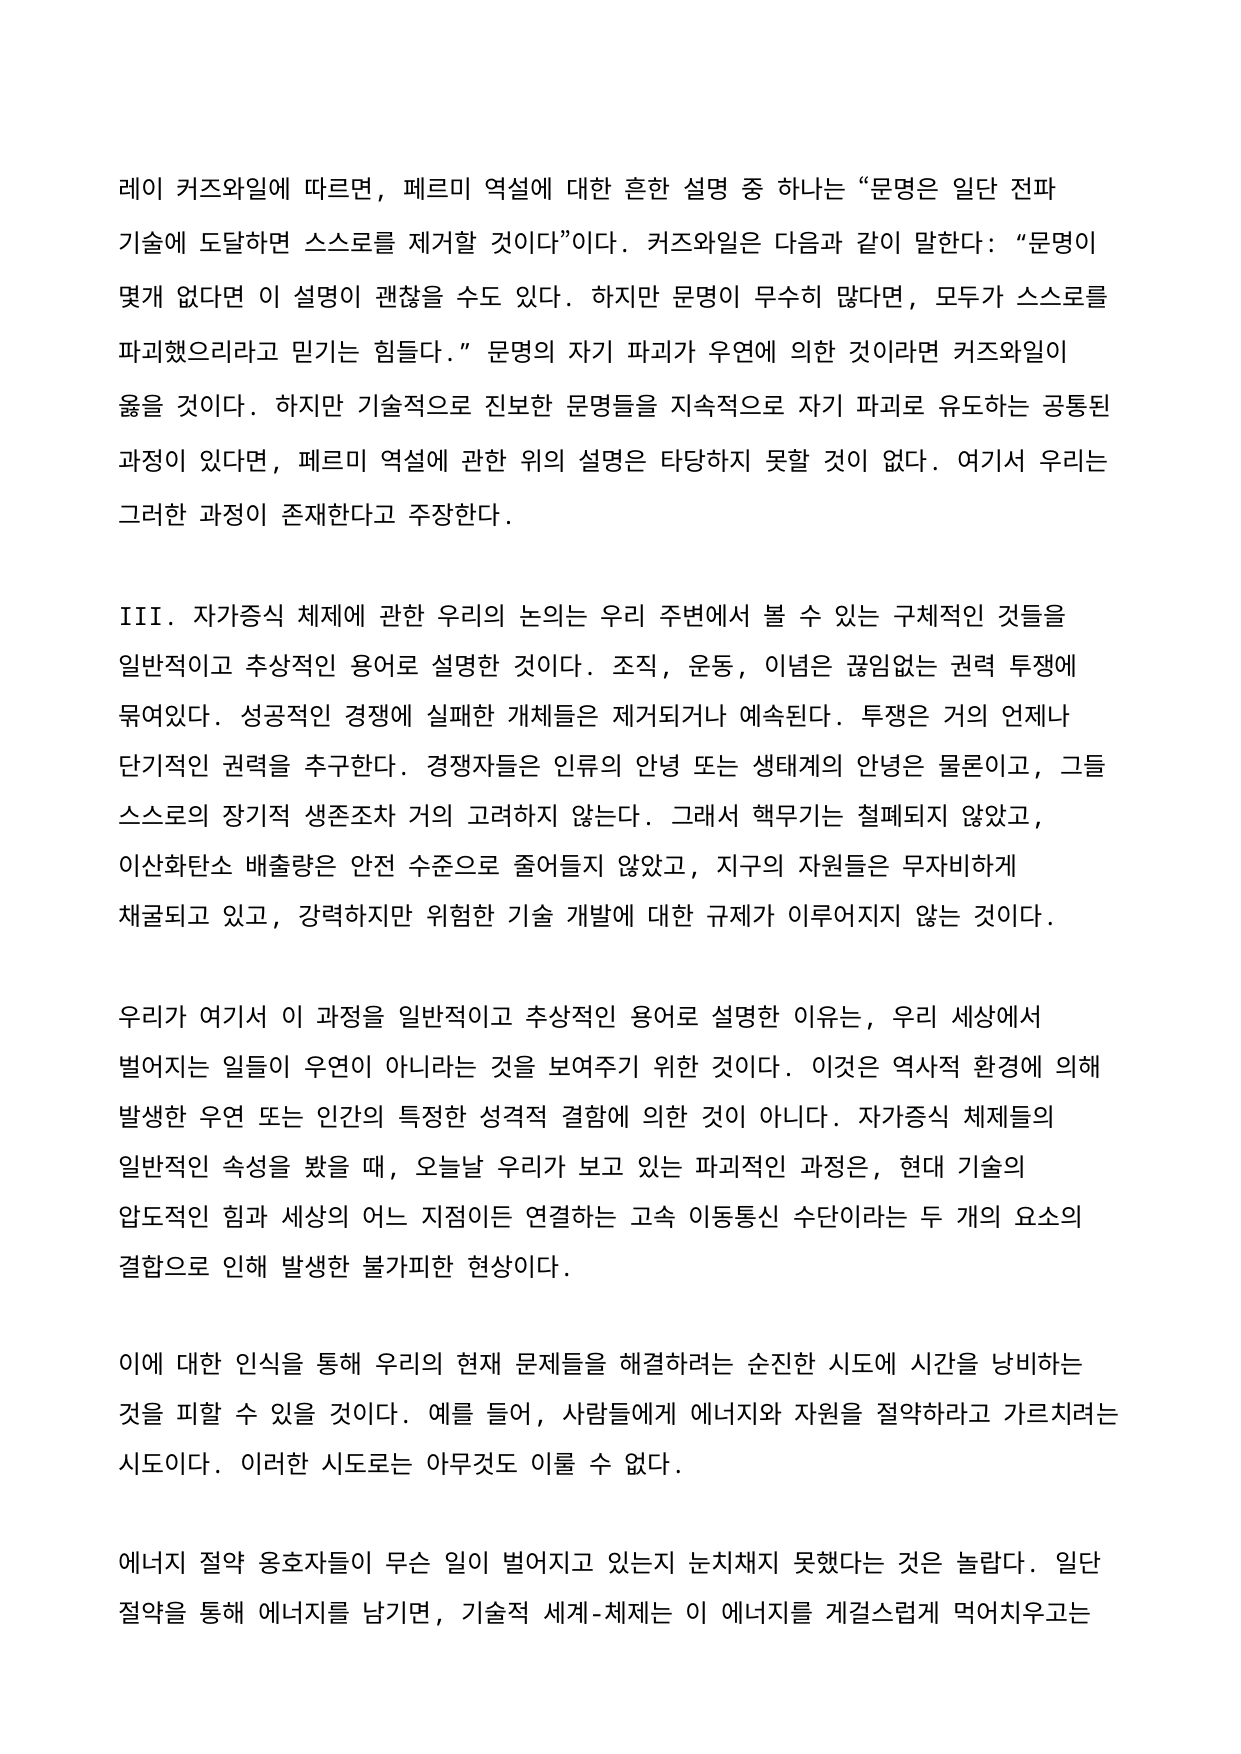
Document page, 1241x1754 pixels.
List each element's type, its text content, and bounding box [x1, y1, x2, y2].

text III. 자가증식 체제에 관한 우리의 논의는 우리 주변에서 볼 수 있는 구체적인 것들을 일반적이고 추상적인 용어로 설명한 것이다. 조직, 운동, 이념은 끊임없는 권력 투쟁에 묶여있다. 성공적인 경쟁에 실패한 개체들은 제거되거나 예속된다. 투쟁은 거의 언제나 단기적인 권력을 추구한다. 경쟁자들은 인류의 안녕 또는 생태계의 안녕은 물론이고, 그들 스스로의 장기적 생존조차 거의 고려하지 않는다. 그래서 핵무기는 철폐되지 않았고, 이산화탄소 배출량은 안전 수준으로 줄어들지 않았고, 지구의 자원들은 무자비하게 채굴되고 있고, 강력하지만 위험한 기술 개발에 대한 규제가 이루어지지 않는 것이다. [118, 597, 1122, 933]
text 에너지 절약 옹호자들이 무슨 일이 벌어지고 있는지 눈치채지 못했다는 것은 놀랍다. 일단 절약을 통해 에너지를 남기면, 기술적 세계-체제는 이 에너지를 게걸스럽게 먹어치우고는 [118, 1543, 1122, 1630]
text 이에 대한 인식을 통해 우리의 현재 문제들을 해결하려는 순진한 시도에 시간을 낭비하는 것을 피할 수 있을 것이다. 예를 들어, 사람들에게 에너지와 자원을 절약하라고 가르치려는 시도이다. 이러한 시도로는 아무것도 이룰 수 없다. [118, 1344, 1122, 1481]
text 우리가 여기서 이 과정을 일반적이고 추상적인 용어로 설명한 이유는, 우리 세상에서 벌어지는 일들이 우연이 아니라는 것을 보여주기 위한 것이다. 이것은 역사적 환경에 의해 발생한 우연 또는 인간의 특정한 성격적 결함에 의한 것이 아니다. 자가증식 체제들의 일반적인 속성을 봤을 때, 오늘날 우리가 보고 있는 파괴적인 과정은, 현대 기술의 압도적인 힘과 세상의 어느 지점이든 연결하는 고속 이동통신 수단이라는 두 개의 요소의 결합으로 인해 발생한 불가피한 현상이다. [118, 997, 1122, 1284]
text 레이 커즈와일에 따르면, 페르미 역설에 대한 흔한 설명 중 하나는 “문명은 일단 전파 기술에 도달하면 스스로를 제거할 것이다”이다. 커즈와일은 다음과 같이 말한다: “문명이 몇개 없다면 이 설명이 괜찮을 수도 있다. 하지만 문명이 무수히 많다면, 모두가 스스로를 파괴했으리라고 믿기는 힘들다.” 문명의 자기 파괴가 우연에 의한 것이라면 커즈와일이 옳을 것이다. 하지만 기술적으로 진보한 문명들을 지속적으로 자기 파괴로 유도하는 공통된 과정이 있다면, 페르미 역설에 관한 위의 설명은 타당하지 못할 것이 없다. 여기서 우리는 그러한 과정이 존재한다고 주장한다. [118, 169, 1122, 532]
